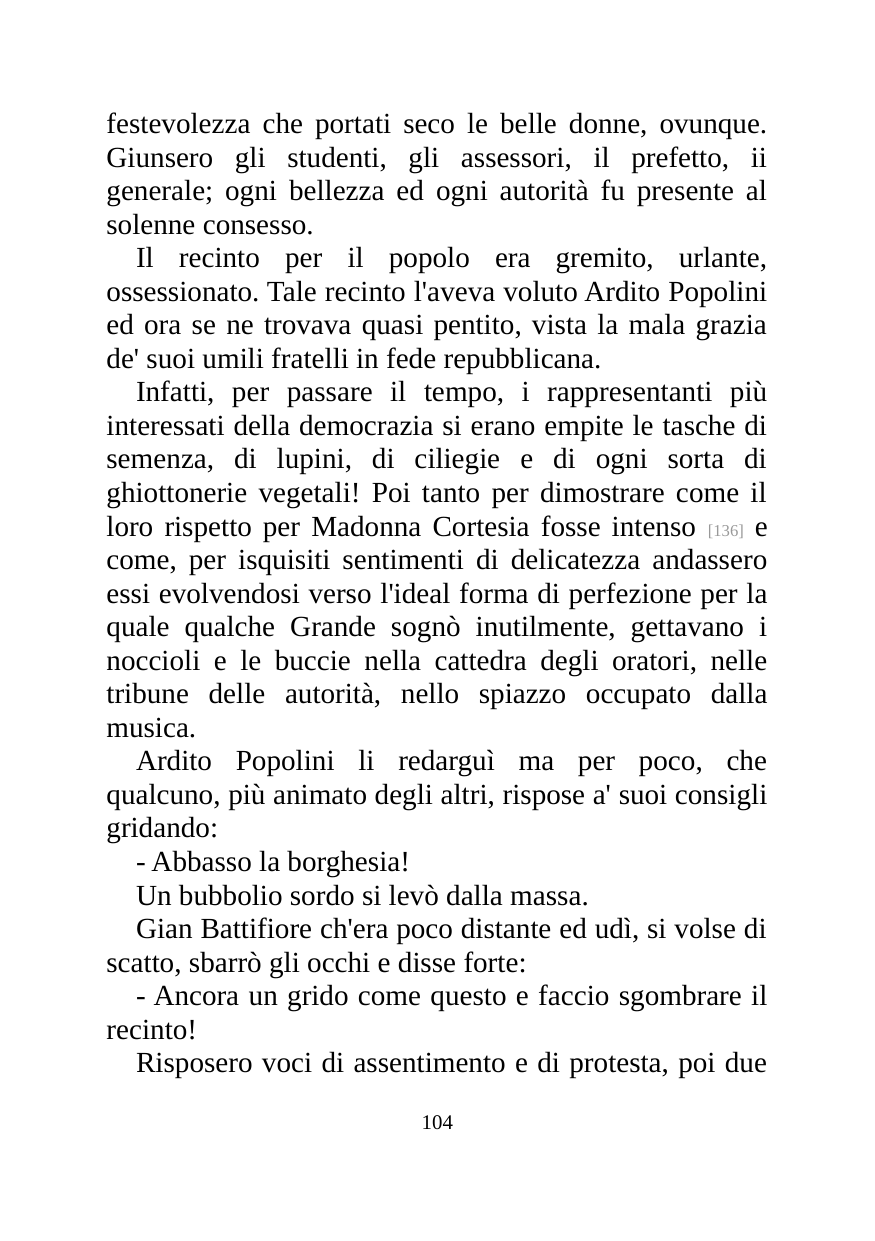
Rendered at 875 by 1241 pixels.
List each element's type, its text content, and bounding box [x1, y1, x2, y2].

text festevolezza che portati seco le belle donne, ovunque. Giunsero gli studenti, gli assessori, il prefetto, ii generale; ogni bellezza ed ogni autorità fu presente al solenne consesso. [106, 106, 768, 240]
text Ardito Popolini li redarguì ma per poco, che qualcuno, più animato degli altri, rispose a' suoi consigli gridando: [106, 743, 768, 844]
text Il recinto per il popolo era gremito, urlante, ossessionato. Tale recinto l'aveva voluto Ardito Popolini ed ora se ne trovava quasi pentito, vista la mala grazia de' suoi umili fratelli in fede repubblicana. [106, 240, 768, 374]
text - Abbasso la borghesia! [106, 844, 768, 878]
text Gian Battifiore ch'era poco distante ed udì, si volse di scatto, sbarrò gli occhi e disse forte: [106, 911, 768, 978]
text - Ancora un grido come questo e faccio sgombrare il recinto! [106, 978, 768, 1045]
text Un bubbolio sordo si levò dalla massa. [106, 878, 768, 911]
text Infatti, per passare il tempo, i rappresentanti più interessati della democrazia si erano empite le tasche di semenza, di lupini, di ciliegie e di ogni sorta di ghiottonerie vegetali! Poi tanto per dimostrare come il loro rispetto per Madonna Cortesia fosse intenso [136] e come, per isquisiti sentimenti di delicatezza andassero essi evolvendosi verso l'ideal forma di perfezione per la quale qualche Grande sognò inutilmente, gettavano i noccioli e le buccie nella cattedra degli oratori, nelle tribune delle autorità, nello spiazzo occupato dalla musica. [106, 374, 768, 743]
text Risposero voci di assentimento e di protesta, poi due [106, 1045, 768, 1079]
